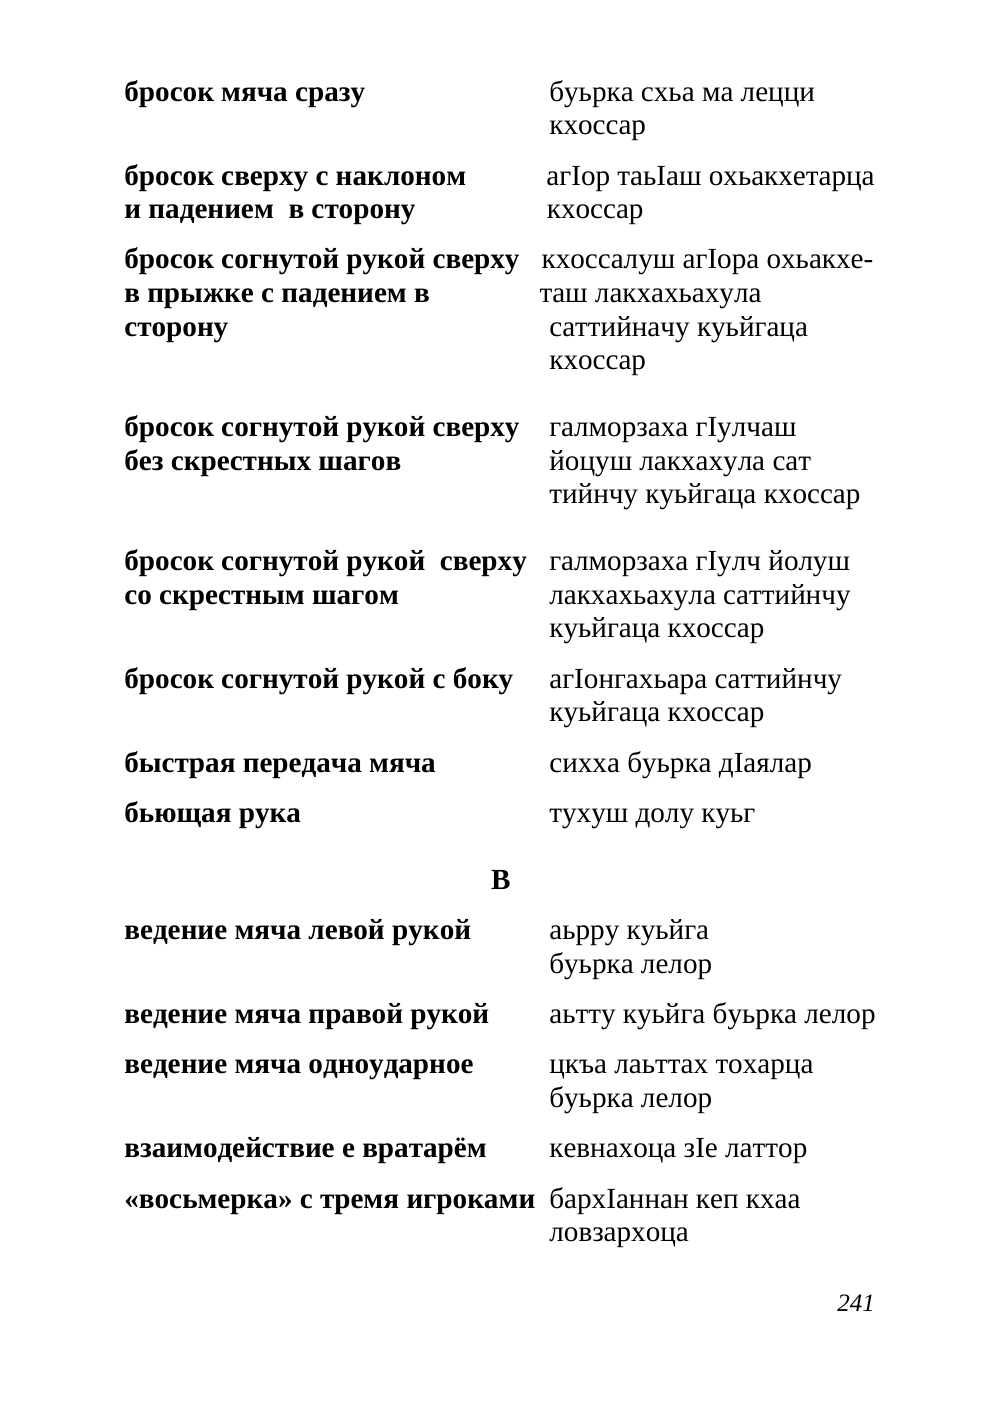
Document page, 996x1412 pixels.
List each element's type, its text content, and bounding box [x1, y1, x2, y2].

text тийнчу куьйгаца кхоссар [124, 476, 877, 510]
text бросок согнутой рукой с боку агIонгахьара саттийнчу [124, 661, 877, 694]
text бросок согнутой рукой сверху галморзаха гIулч йолуш [124, 543, 877, 577]
text буьрка лелор [124, 946, 773, 979]
text в прыжке с падением в таш лакхахьахула [124, 275, 877, 309]
text кхоссар [124, 342, 877, 376]
text бросок согнутой рукой сверху галморзаха гIулчаш без скрестных шагов йоцуш лакхахула сат [124, 409, 877, 476]
text «восьмерка» с тремя игроками бархIаннан кеп кхаа [124, 1181, 877, 1214]
text бросок сверху с наклоном агIор таьIаш охьакхетарца [124, 158, 877, 191]
text кхоссар [124, 107, 877, 141]
text взаимодействие е вратарём кевнахоца зIе латтор [124, 1130, 877, 1164]
text быстрая передача мяча сихха буьрка дIаялар [124, 745, 877, 778]
text бросок мяча сразу буьрка схьа ма лецци [124, 74, 877, 107]
text ведение мяча правой рукой аьтту куьйга буьрка лелор [124, 996, 877, 1030]
text куьйгаца кхоссар [124, 694, 877, 728]
text бросок согнутой рукой сверху кхоссалуш агIора охьакхе- [124, 242, 877, 275]
text ведение мяча левой рукой аьрру куьйга [124, 912, 773, 946]
text В [124, 862, 877, 896]
text буьрка лелор [124, 1080, 877, 1114]
text куьйгаца кхоссар [124, 611, 877, 644]
text и падением в сторону кхоссар [124, 191, 877, 225]
text ловзархоца [124, 1214, 877, 1248]
text бьющая рука тухуш долу куьг [124, 795, 877, 828]
text сторону саттийначу куьйгаца [124, 309, 877, 342]
text ведение мяча одноударное цкъа лаьттах тохарца [124, 1047, 877, 1080]
text со скрестным шагом лакхахьахула саттийнчу [124, 577, 877, 611]
